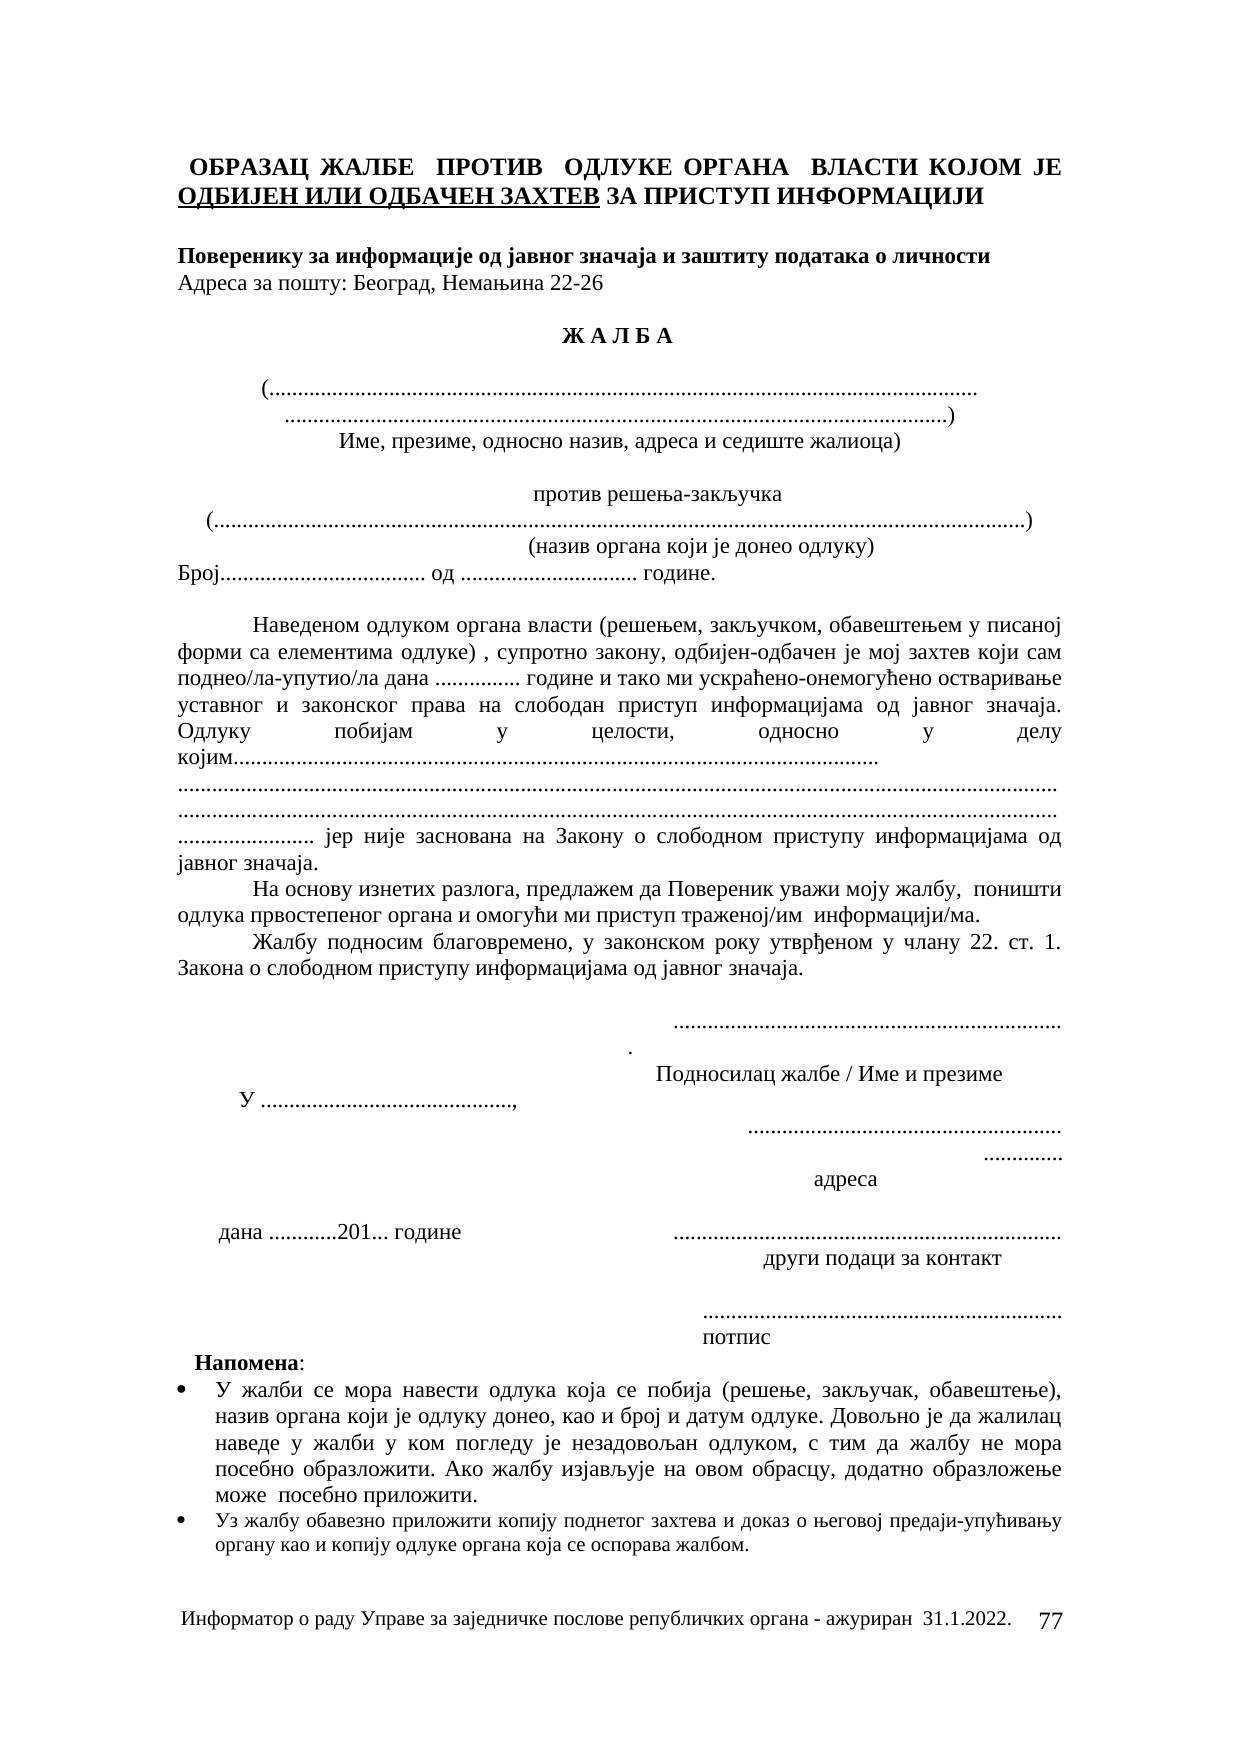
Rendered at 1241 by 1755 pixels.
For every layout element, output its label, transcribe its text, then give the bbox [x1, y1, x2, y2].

text ............................................................................................................................................................................................................................................................................................................................................ јер није заснована на Закону о слободном приступу информацијама од јавног значаја. [177, 770, 1063, 875]
text Број.................................... од ............................... године. [177, 559, 1063, 585]
text Жалбу подносим благовремено, у законском року утврђеном у члану 22. ст. 1. Закона о слободном приступу информацијама од јавног значаја. [177, 928, 1063, 981]
text Адреса за пошту: Београд, Немањина 22-26 [177, 269, 1063, 295]
text ....................................................................................................................) [177, 401, 1063, 427]
text Напомена: [177, 1349, 1063, 1376]
text (назив органа који је донео одлуку) [177, 532, 1063, 559]
text ..................................................................... [627, 1007, 1063, 1059]
text Ж А Л Б А [177, 322, 1063, 348]
text Име, презиме, односно назив, адреса и седиште жалиоца) [177, 427, 1063, 453]
text Поверенику за информације од јавног значаја и заштиту података о личности [177, 243, 1063, 269]
text У ............................................, ..................................................................... [177, 1086, 1063, 1165]
text против решења-закључка (..............................................................................................................................................) [177, 480, 1063, 532]
text На основу изнетих разлога, предлажем да Повереник уважи моју жалбу, поништи одлука првостепеног органа и омогући ми приступ траженој/им информацији/ма. [177, 875, 1063, 928]
list У жалби се мора навести одлука која се побија (решење, закључак, обавештење), назив органа који је одлуку донео, као и број и датум одлуке. Довољно је да жалилац наведе у жалби у ком погледу је незадовољан одлуком, с тим да жалбу не мора посебно образложити. Ако жалбу изјављује на овом обрасцу, додатно образложење може посебно приложити. [177, 1376, 1063, 1508]
text Наведеном одлуком органа власти (решењем, закључком, обавештењем у писаној форми са елементима одлуке) , супротно закону, одбијен-одбачен је мој захтев који сам поднео/ла-упутио/ла дана ............... године и тако ми ускраћено-онемогућено остваривање уставног и законског права на слободан приступ информацијама од јавног значаја. Oдлуку побијам у целости, односно у делу којим................................................................................................................. [177, 612, 1063, 770]
text Подносилац жалбе / Име и презиме [627, 1059, 1063, 1086]
text адреса [177, 1165, 1063, 1191]
text други подаци за контакт [702, 1244, 1063, 1270]
text ............................................................... потпис [702, 1297, 1063, 1349]
list Уз жалбу обавезно приложити копију поднетог захтева и доказ о његовој предаји-упућивању органу као и копију одлуке органа која се оспорава жалбом. [177, 1508, 1063, 1556]
text (............................................................................................................................ [177, 374, 1063, 401]
text дана ............201... године .................................................................... [177, 1218, 1063, 1244]
subtitle ОБРАЗАЦ ЖАЛБЕ ПРОТИВ ОДЛУКЕ ОРГАНА ВЛАСТИ КОЈОМ ЈЕ ОДБИЈЕН ИЛИ ОДБАЧЕН ЗАХТЕВ ЗА ПРИСТУП ИНФОРМАЦИЈИ [177, 148, 1063, 210]
